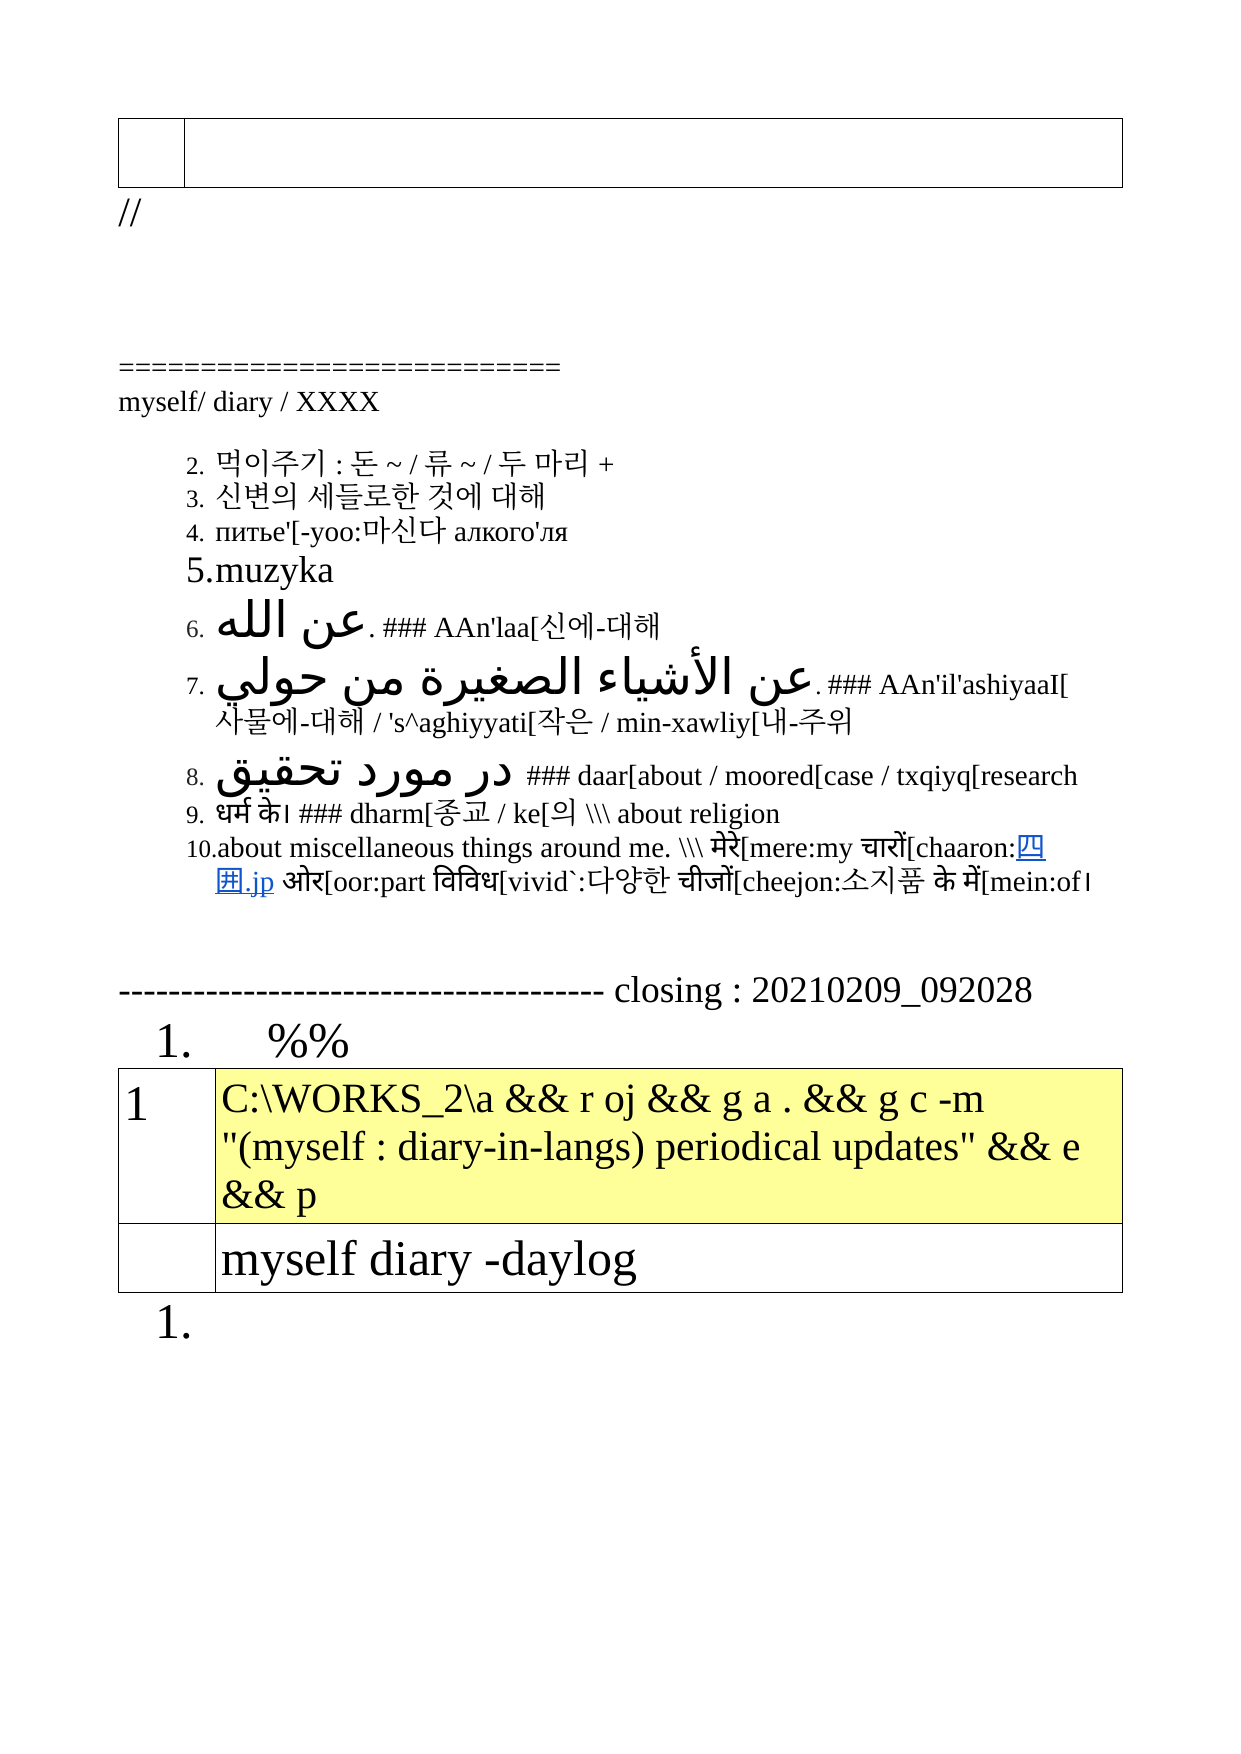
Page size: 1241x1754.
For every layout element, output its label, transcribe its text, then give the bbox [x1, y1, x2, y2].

list 먹이주기 : 돈 ~ / 류 ~ / 두 마리 + [186, 447, 1122, 480]
list عن الأشياء الصغيرة من حولي. ### AAn'il'ashiyaaI[사물에-대해 / 's^aghiyyati[작은 / min-xawliy[내-주위 [186, 648, 1122, 739]
text // [118, 188, 1122, 235]
list در مورد تحقیق ### daar[about / moored[case / txqiyq[research [186, 739, 1122, 797]
list 신변의 세들로한 것에 대해 [186, 480, 1122, 514]
table_cell [185, 119, 1122, 187]
list питье'[-yoo:마신다 алкого'ля [186, 514, 1122, 547]
list muzyka [186, 547, 1122, 591]
table_header 1 [119, 1069, 215, 1223]
table_cell [119, 119, 184, 187]
text --------------------------------------- closing : 20210209_092028 [118, 967, 1122, 1010]
list %% [156, 1010, 1122, 1068]
table_cell [119, 1224, 215, 1292]
list about miscellaneous things around me. \\\ मेरे[mere:my चारों[chaaron:四囲.jp ओर[oor:part विविध[vivid`:다양한 चीजों[cheejon:소지품 के में[mein:of। [186, 830, 1122, 897]
list عن الله. ### AAn'laa[신에-대해 [186, 591, 1122, 648]
list धर्म के। ### dharm[종교 / ke[의 \\\ about religion [186, 797, 1122, 830]
text myself/ diary / XXXX [118, 384, 1122, 417]
table_cell myself diary -daylog [216, 1224, 1122, 1292]
text =========================== [118, 350, 1122, 384]
table_header C:\WORKS_2\a && r oj && g a . && g c -m "(myself : diary-in-langs) periodical updates" && e && p [216, 1069, 1122, 1223]
